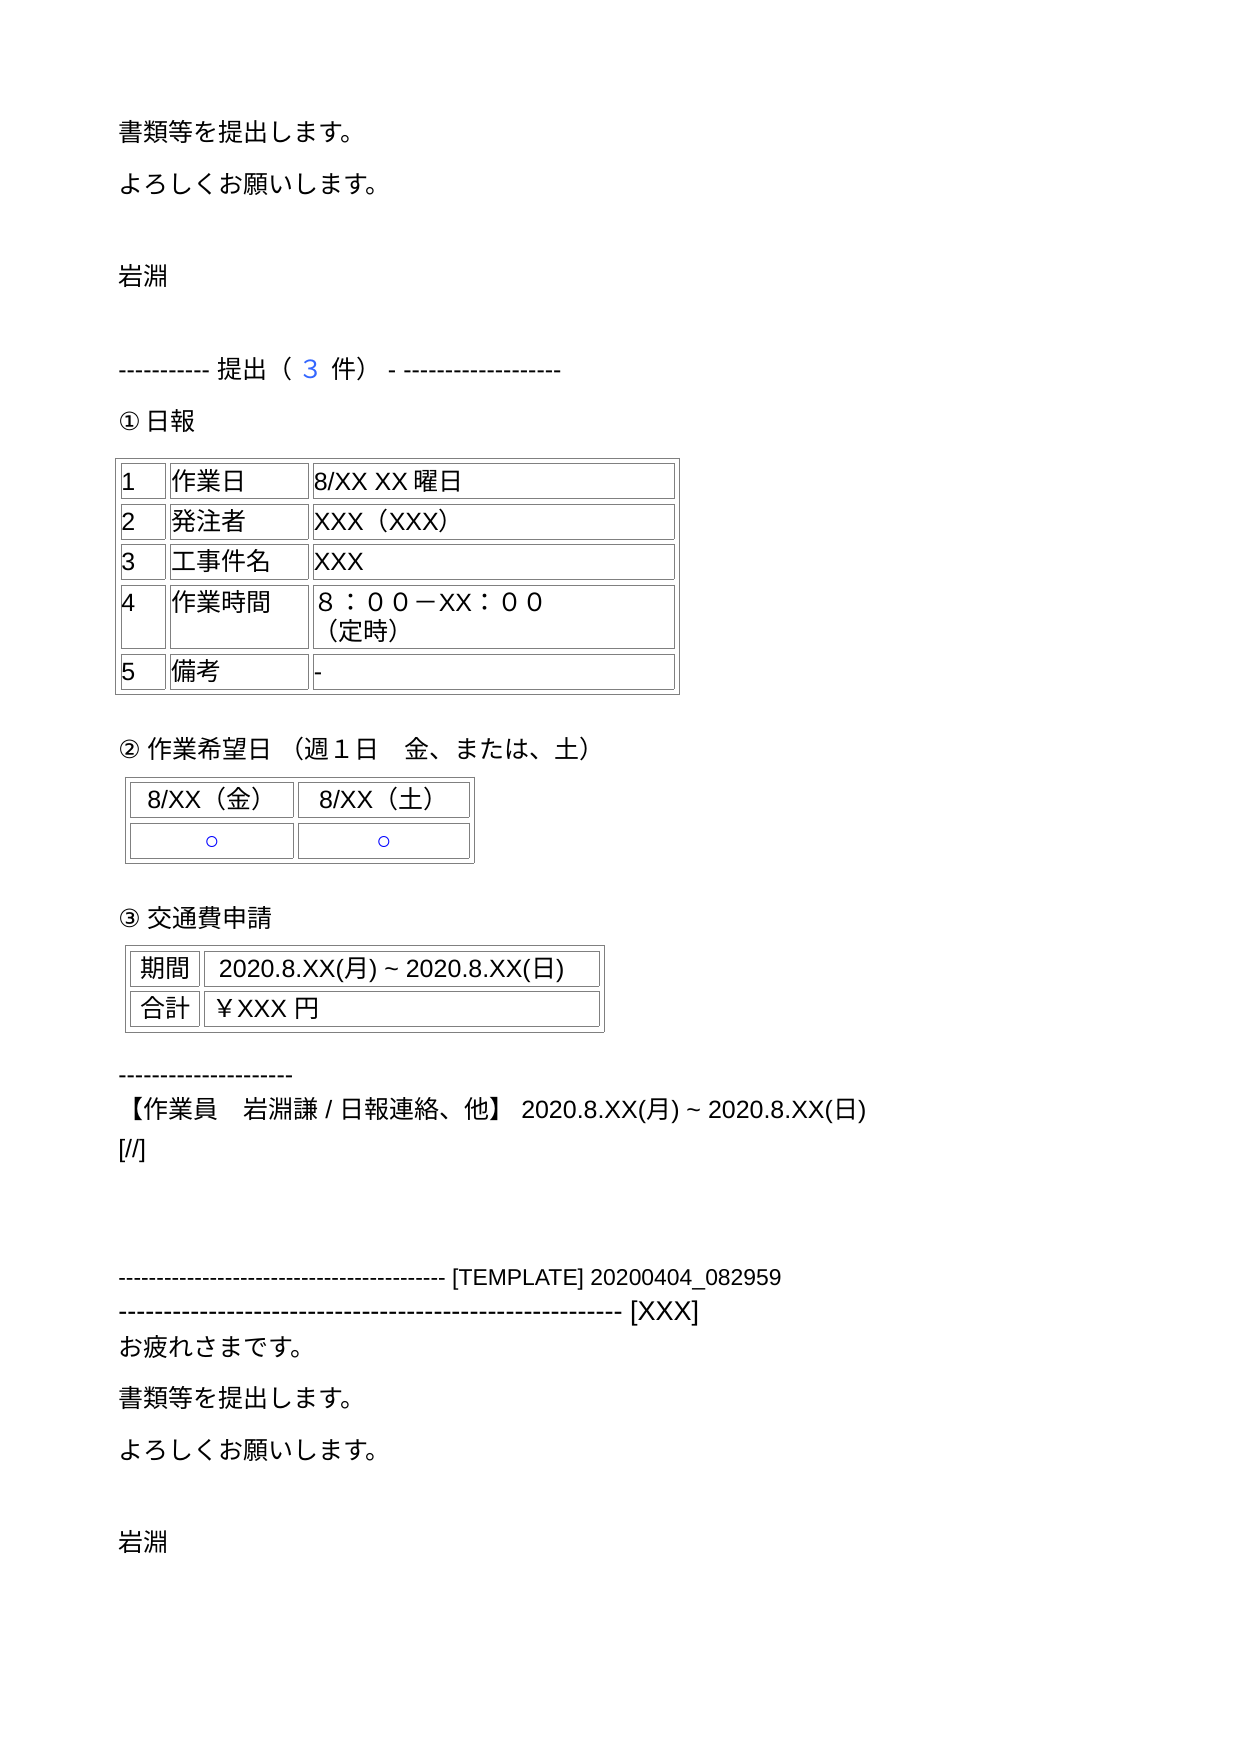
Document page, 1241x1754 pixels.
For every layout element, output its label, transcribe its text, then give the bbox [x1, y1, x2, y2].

table_cell 発注者 [168, 498, 310, 539]
text よろしくお願いします。 [118, 169, 1122, 198]
table_cell ○ [296, 817, 471, 857]
table_header 1 [118, 459, 168, 498]
table_cell - [314, 655, 674, 689]
text 書類等を提出します。 [118, 1384, 1122, 1413]
table_cell 備考 [168, 648, 310, 689]
table_cell XXX [310, 539, 677, 579]
text 【作業員 岩淵謙 / 日報連絡、他】 2020.8.XX(月) ~ 2020.8.XX(日) [118, 1095, 1122, 1124]
table_header 8/XX（金） [128, 778, 296, 817]
table_cell ８：００－XX：００ （定時） [310, 579, 677, 648]
table_header 2020.8.XX(月) ~ 2020.8.XX(日) [202, 946, 602, 986]
table_cell 4 [118, 579, 168, 648]
table_cell ￥XXX 円 [202, 986, 602, 1026]
table_header 期間 [128, 946, 202, 986]
table_header 8/XX XX曜日 [310, 459, 677, 498]
text -------------------------------------------------------- [XXX] [118, 1295, 1122, 1326]
text --------------------- [118, 1060, 1122, 1089]
text ①日報 [118, 406, 1122, 435]
text ----------- 提出（ ３ 件） - ------------------- [118, 355, 1122, 384]
table_cell ○ [128, 817, 296, 857]
table_cell 3 [118, 539, 168, 579]
table_header 8/XX（土） [296, 778, 471, 817]
text 岩淵 [118, 262, 1122, 291]
text ③ 交通費申請 [118, 904, 1122, 933]
text よろしくお願いします。 [118, 1436, 1122, 1464]
text ② 作業希望日 （週１日 金、または、土） [118, 735, 1122, 764]
table_cell - [310, 648, 677, 689]
text ------------------------------------------- [TEMPLATE] 20200404_082959 [118, 1264, 1122, 1290]
table_cell XXX（XXX） [310, 498, 677, 539]
table_cell 工事件名 [168, 539, 310, 579]
text [//] [118, 1134, 1122, 1163]
table_cell 作業時間 [168, 579, 310, 648]
table_cell 5 [118, 648, 168, 689]
table_header 作業日 [168, 459, 310, 498]
text 岩淵 [118, 1528, 1122, 1557]
table_cell 2 [118, 498, 168, 539]
table_cell 合計 [128, 986, 202, 1026]
text お疲れさまです。 [118, 1333, 1122, 1361]
text 書類等を提出します。 [118, 118, 1122, 147]
